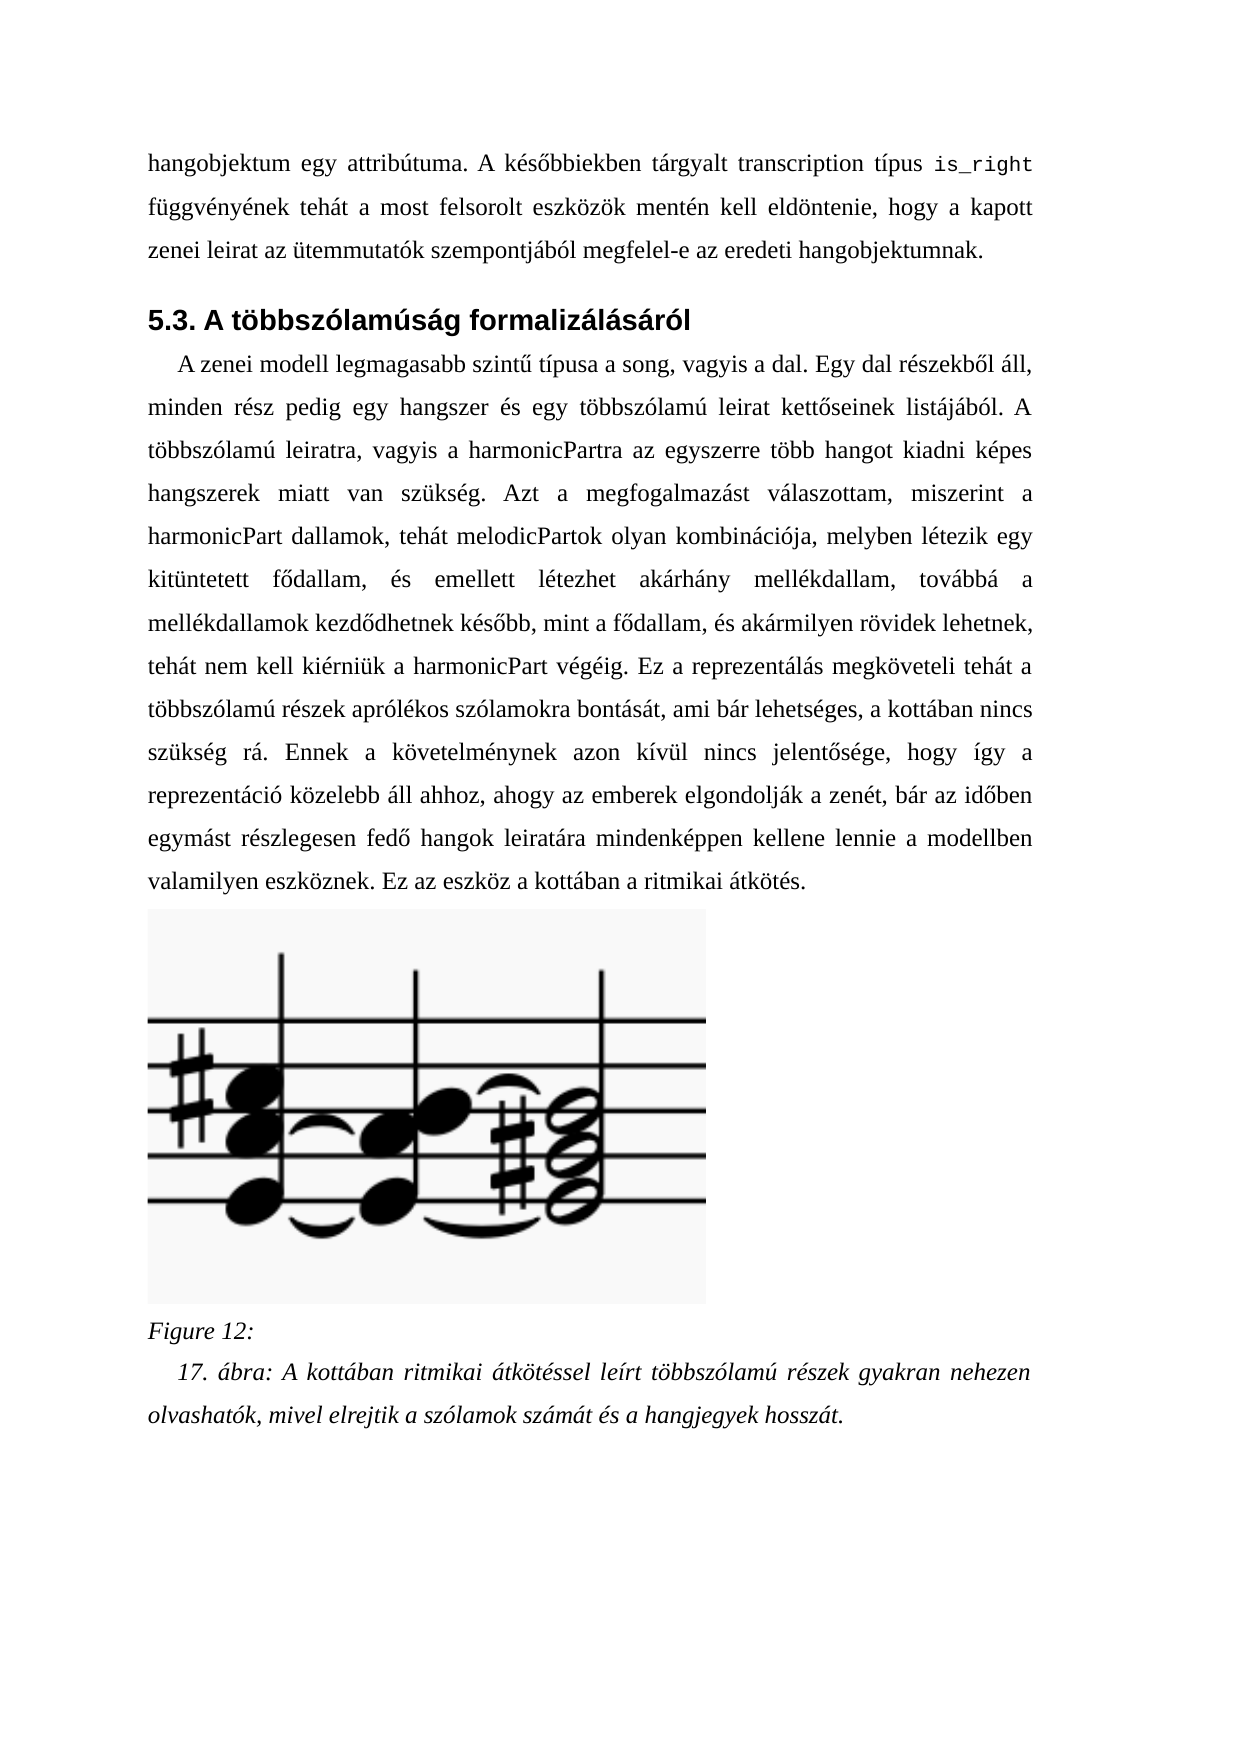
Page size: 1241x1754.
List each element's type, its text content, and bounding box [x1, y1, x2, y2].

text hangobjektum egy attribútuma. A későbbiekben tárgyalt transcription típus is_right függvényének tehát a most felsorolt eszközök mentén kell eldöntenie, hogy a kapott zenei leirat az ütemmutatók szempontjából megfelel-e az eredeti hangobjektumnak. [148, 148, 1033, 263]
text A zenei modell legmagasabb szintű típusa a song, vagyis a dal. Egy dal részekből áll, minden rész pedig egy hangszer és egy többszólamú leirat kettőseinek listájából. A többszólamú leiratra, vagyis a harmonicPartra az egyszerre több hangot kiadni képes hangszerek miatt van szükség. Azt a megfogalmazást válaszottam, miszerint a harmonicPart dallamok, tehát melodicPartok olyan kombinációja, melyben létezik egy kitüntetett fődallam, és emellett létezhet akárhány mellékdallam, továbbá a mellékdallamok kezdődhetnek később, mint a fődallam, és akármilyen rövidek lehetnek, tehát nem kell kiérniük a harmonicPart végéig. Ez a reprezentálás megköveteli tehát a többszólamú részek aprólékos szólamokra bontását, ami bár lehetséges, a kottában nincs szükség rá. Ennek a követelménynek azon kívül nincs jelentősége, hogy így a reprezentáció közelebb áll ahhoz, ahogy az emberek elgondolják a zenét, bár az időben egymást részlegesen fedő hangok leiratára mindenképpen kellene lennie a modellben valamilyen eszköznek. Ez az eszköz a kottában a ritmikai átkötés. [148, 349, 1033, 895]
picture [147, 909, 706, 1304]
text Figure 12: [148, 1316, 1033, 1344]
subtitle 5.3. A többszólamúság formalizálásáról [148, 303, 1033, 336]
text 17. ábra: A kottában ritmikai átkötéssel leírt többszólamú részek gyakran nehezen olvashatók, mivel elrejtik a szólamok számát és a hangjegyek hosszát. [148, 1357, 1033, 1429]
